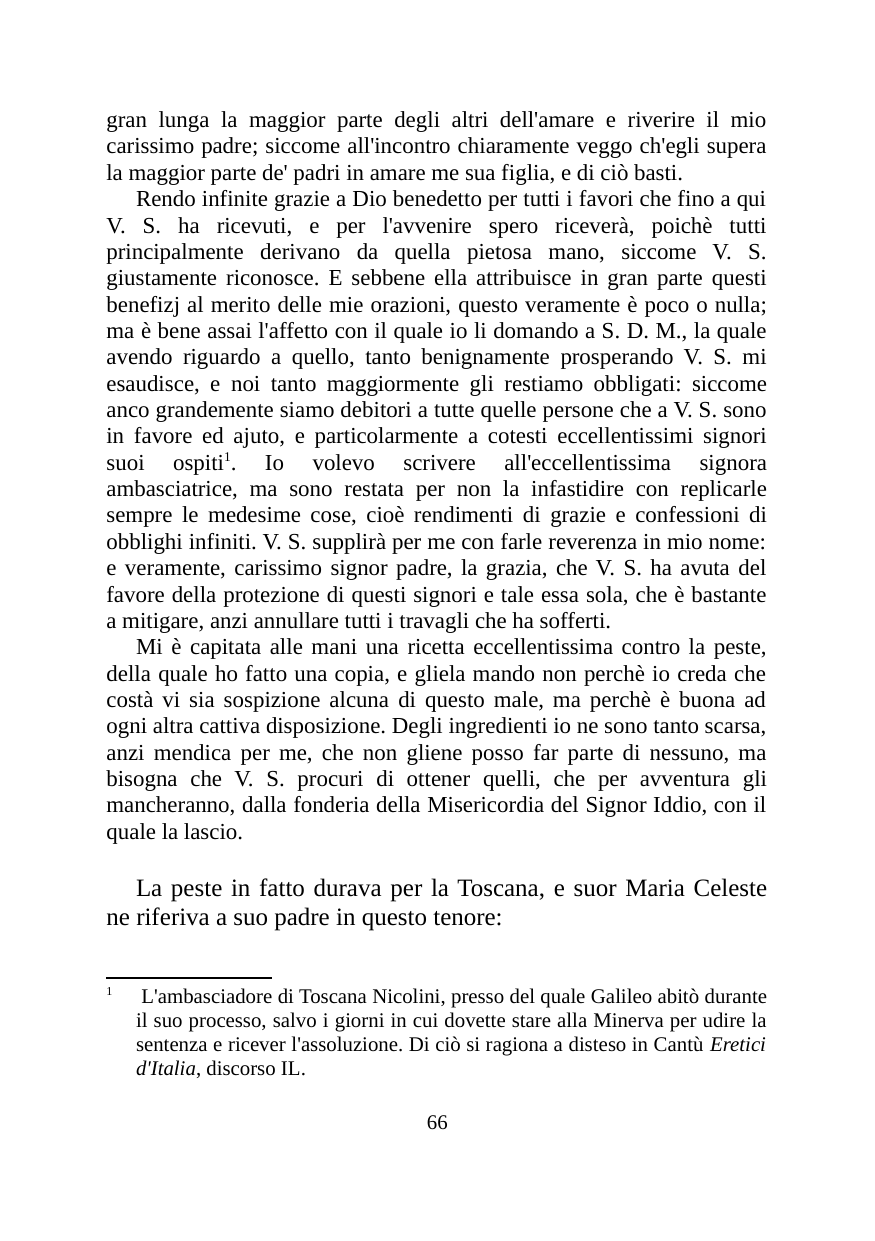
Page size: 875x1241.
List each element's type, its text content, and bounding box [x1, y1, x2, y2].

text Rendo infinite grazie a Dio benedetto per tutti i favori che fino a qui V. S. ha ricevuti, e per l'avvenire spero riceverà, poichè tutti principalmente derivano da quella pietosa mano, siccome V. S. giustamente riconosce. E sebbene ella attribuisce in gran parte questi benefizj al merito delle mie orazioni, questo veramente è poco o nulla; ma è bene assai l'affetto con il quale io li domando a S. D. M., la quale avendo riguardo a quello, tanto benignamente prosperando V. S. mi esaudisce, e noi tanto maggiormente gli restiamo obbligati: siccome anco grandemente siamo debitori a tutte quelle persone che a V. S. sono in favore ed ajuto, e particolarmente a cotesti eccellentissimi signori suoi ospiti. Io volevo scrivere all'eccellentissima signora ambasciatrice, ma sono restata per non la infastidire con replicarle sempre le medesime cose, cioè rendimenti di grazie e confessioni di obblighi infiniti. V. S. supplirà per me con farle reverenza in mio nome: e veramente, carissimo signor padre, la grazia, che V. S. ha avuta del favore della protezione di questi signori e tale essa sola, che è bastante a mitigare, anzi annullare tutti i travagli che ha sofferti. [106, 185, 768, 633]
text gran lunga la maggior parte degli altri dell'amare e riverire il mio carissimo padre; siccome all'incontro chiaramente veggo ch'egli supera la maggior parte de' padri in amare me sua figlia, e di ciò basti. [106, 106, 768, 185]
text L'ambasciadore di Toscana Nicolini, presso del quale Galileo abitò durante il suo processo, salvo i giorni in cui dovette stare alla Minerva per udire la sentenza e ricever l'assoluzione. Di ciò si ragiona a disteso in Cantù Eretici d'Italia, discorso IL. [106, 984, 768, 1080]
text Mi è capitata alle mani una ricetta eccellentissima contro la peste, della quale ho fatto una copia, e gliela mando non perchè io creda che costà vi sia sospizione alcuna di questo male, ma perchè è buona ad ogni altra cattiva disposizione. Degli ingredienti io ne sono tanto scarsa, anzi mendica per me, che non gliene posso far parte di nessuno, ma bisogna che V. S. procuri di ottener quelli, che per avventura gli mancheranno, dalla fonderia della Misericordia del Signor Iddio, con il quale la lascio. [106, 633, 768, 844]
text La peste in fatto durava per la Toscana, e suor Maria Celeste ne riferiva a suo padre in questo tenore: [106, 873, 768, 930]
